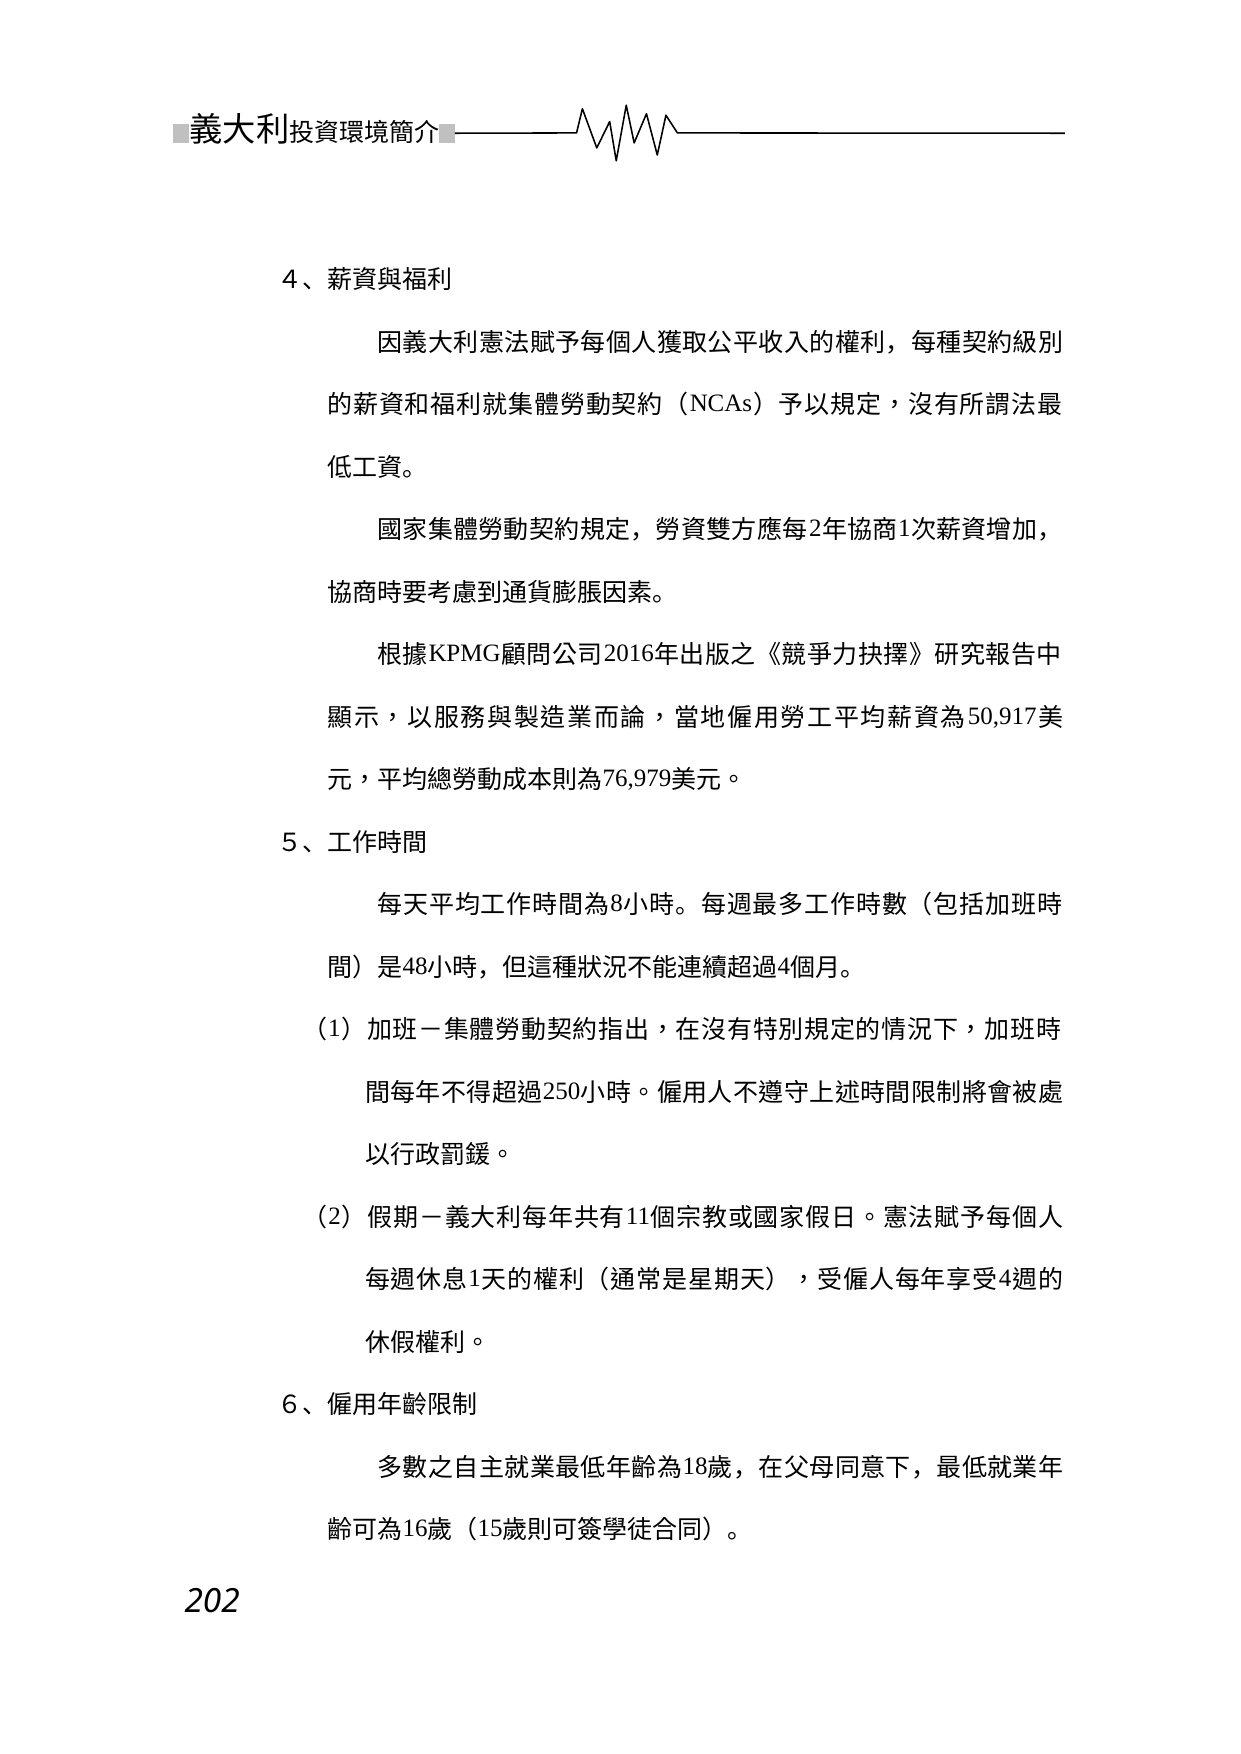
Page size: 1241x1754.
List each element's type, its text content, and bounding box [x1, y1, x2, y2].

text 多數之自主就業最低年齡為18歲，在父母同意下，最低就業年齡可為16歲（15歲則可簽學徒合同）。 [327, 1424, 1063, 1549]
text （1）加班－集體勞動契約指出，在沒有特別規定的情況下，加班時間每年不得超過250小時。僱用人不遵守上述時間限制將會被處以行政罰鍰。 [302, 986, 1063, 1174]
text 根據KPMG顧問公司2016年出版之《競爭力抉擇》研究報告中顯示，以服務與製造業而論，當地僱用勞工平均薪資為50,917美元，平均總勞動成本則為76,979美元。 [327, 611, 1063, 799]
text 每天平均工作時間為8小時。每週最多工作時數（包括加班時間）是48小時，但這種狀況不能連續超過4個月。 [327, 861, 1063, 986]
text ５、工作時間 [277, 799, 1063, 861]
text 國家集體勞動契約規定，勞資雙方應每2年協商1次薪資增加，協商時要考慮到通貨膨脹因素。 [327, 486, 1063, 611]
text （2）假期－義大利每年共有11個宗教或國家假日。憲法賦予每個人每週休息1天的權利（通常是星期天），受僱人每年享受4週的休假權利。 [302, 1174, 1063, 1361]
text 因義大利憲法賦予每個人獲取公平收入的權利，每種契約級別的薪資和福利就集體勞動契約（NCAs）予以規定，沒有所謂法最低工資。 [327, 299, 1063, 486]
text ４、薪資與福利 [277, 236, 1063, 299]
text ６、僱用年齡限制 [277, 1361, 1063, 1424]
